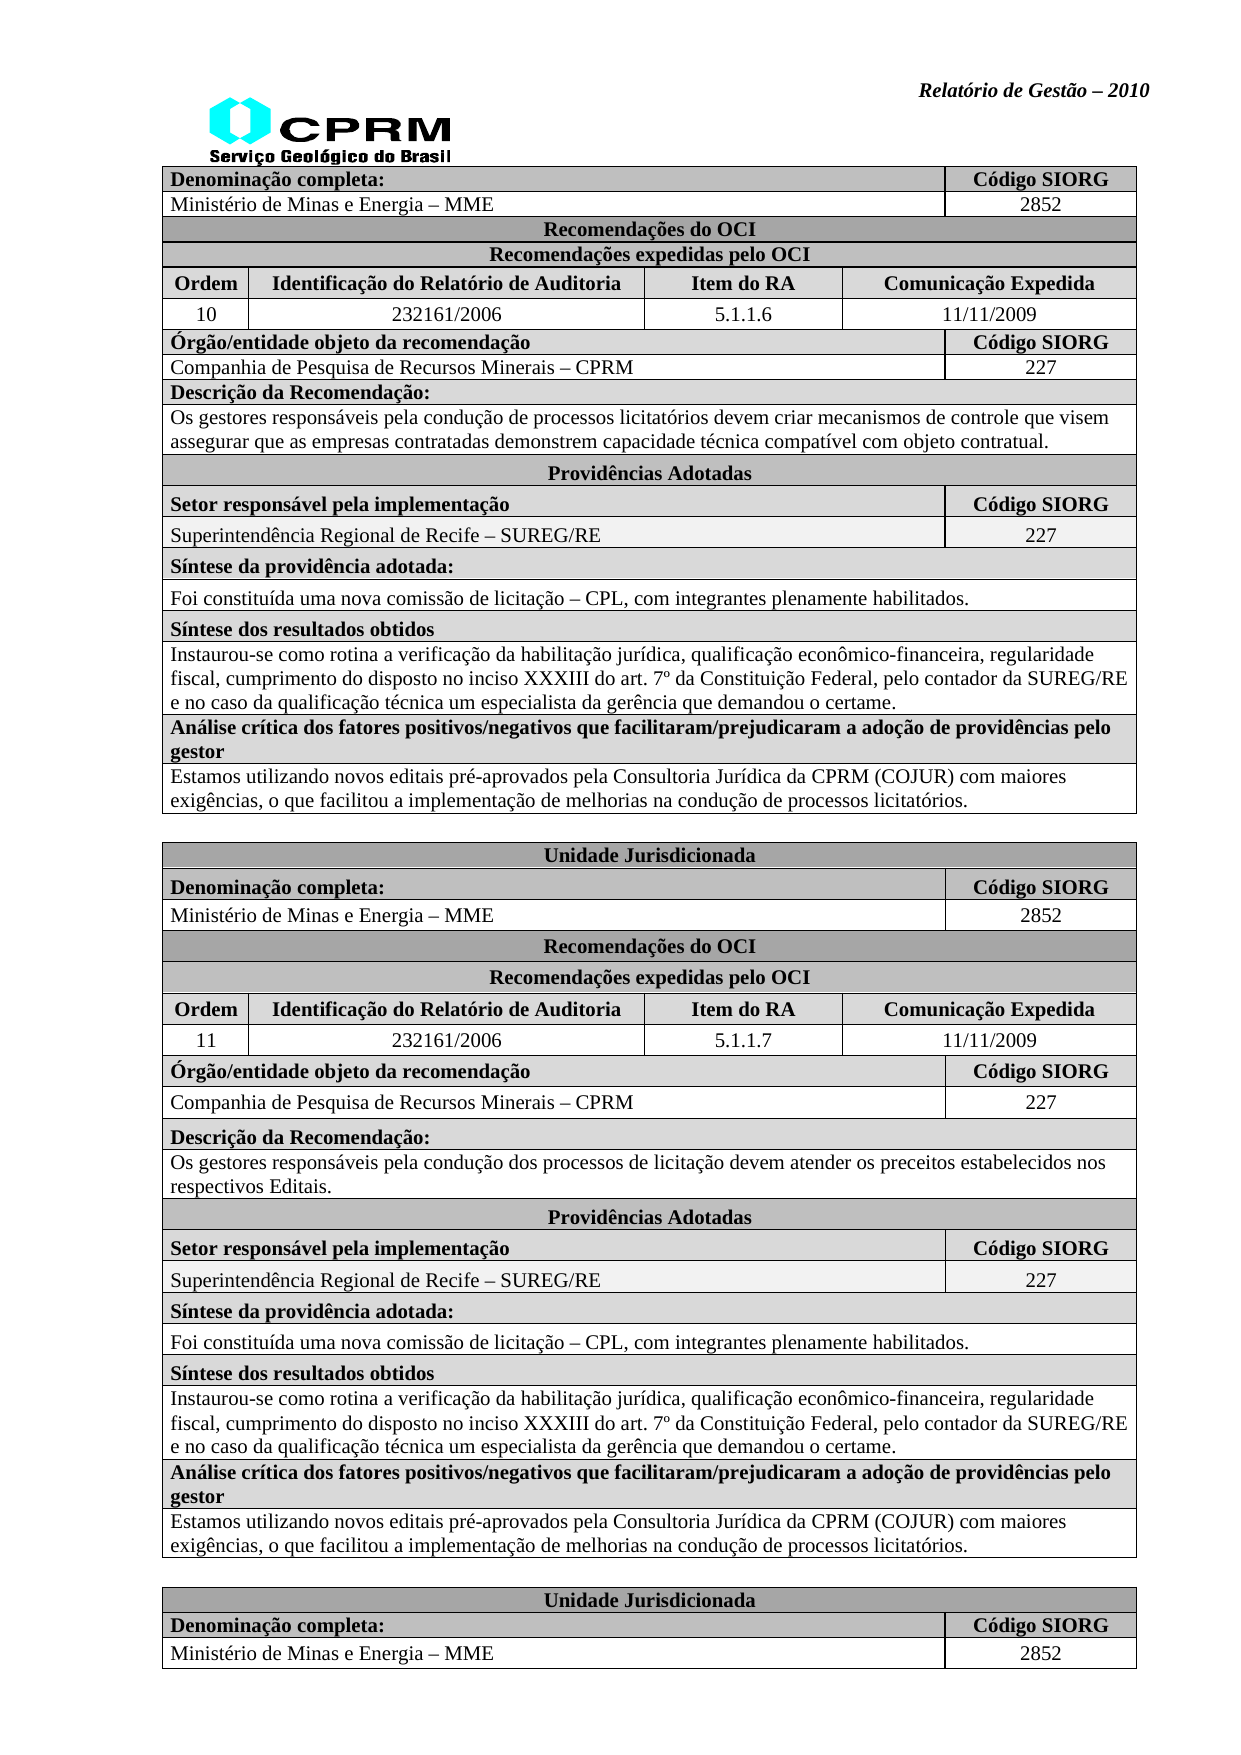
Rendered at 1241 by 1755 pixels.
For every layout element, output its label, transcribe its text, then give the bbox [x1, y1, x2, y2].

table_cell Providências Adotadas [163, 455, 1136, 485]
table_cell Síntese dos resultados obtidos [163, 1355, 1136, 1385]
table_cell Código SIORG [946, 486, 1136, 516]
table_cell Companhia de Pesquisa de Recursos Minerais – CPRM [163, 355, 944, 379]
table_cell 10 [163, 299, 248, 329]
table_cell Recomendações do OCI [163, 217, 1136, 241]
table_cell Denominação completa: [163, 167, 944, 191]
table_cell Item do RA [645, 994, 842, 1024]
table_cell Os gestores responsáveis pela condução dos processos de licitação devem atender os preceitos estabelecidos nos respectivos Editais. [163, 1150, 1136, 1198]
table_cell 2852 [946, 1638, 1136, 1668]
table_cell Ordem [163, 268, 248, 298]
table_cell 11 [163, 1025, 248, 1055]
table_cell 11/11/2009 [843, 299, 1136, 329]
table_cell Denominação completa: [163, 869, 945, 899]
table_cell Instaurou-se como rotina a verificação da habilitação jurídica, qualificação econômico-financeira, regularidade fiscal, cumprimento do disposto no inciso XXXIII do art. 7º da Constituição Federal, pelo contador da SUREG/RE e no caso da qualificação técnica um especialista da gerência que demandou o certame. [163, 1386, 1136, 1458]
table_cell Síntese da providência adotada: [163, 548, 1136, 578]
table_cell Superintendência Regional de Recife – SUREG/RE [163, 517, 944, 547]
table_cell 227 [946, 1087, 1136, 1117]
table_cell Comunicação Expedida [843, 994, 1136, 1024]
table_cell Código SIORG [946, 167, 1136, 191]
table_cell Recomendações do OCI [163, 931, 1136, 961]
table_cell Descrição da Recomendação: [163, 1119, 1136, 1149]
table_cell Denominação completa: [163, 1613, 944, 1637]
table_cell Setor responsável pela implementação [163, 486, 944, 516]
table_cell Ministério de Minas e Energia – MME [163, 1638, 944, 1668]
table_cell 2852 [946, 192, 1136, 216]
table_cell Análise crítica dos fatores positivos/negativos que facilitaram/prejudicaram a adoção de providências pelo gestor [163, 1460, 1136, 1508]
table_cell 227 [946, 1261, 1136, 1292]
table_cell 2852 [946, 900, 1136, 930]
table_header Unidade Jurisdicionada [163, 1588, 1136, 1612]
table_cell Companhia de Pesquisa de Recursos Minerais – CPRM [163, 1087, 945, 1117]
table_cell 227 [946, 517, 1136, 547]
table_cell Comunicação Expedida [843, 268, 1136, 298]
table_cell Descrição da Recomendação: [163, 380, 1136, 404]
table_cell Recomendações expedidas pelo OCI [163, 962, 1136, 992]
table_cell Identificação do Relatório de Auditoria [249, 268, 644, 298]
table_cell Providências Adotadas [163, 1199, 1136, 1229]
table_cell 5.1.1.6 [645, 299, 842, 329]
table_cell Código SIORG [946, 869, 1136, 899]
table_header Unidade Jurisdicionada [163, 843, 1136, 867]
table_cell Foi constituída uma nova comissão de licitação – CPL, com integrantes plenamente habilitados. [163, 1324, 1136, 1354]
table_cell Ordem [163, 994, 248, 1024]
table_cell Item do RA [645, 268, 842, 298]
table_cell Recomendações expedidas pelo OCI [163, 243, 1136, 266]
table_cell 11/11/2009 [843, 1025, 1136, 1055]
table_cell Identificação do Relatório de Auditoria [249, 994, 644, 1024]
table_cell 5.1.1.7 [645, 1025, 842, 1055]
table_cell Código SIORG [946, 1056, 1136, 1086]
table_cell Instaurou-se como rotina a verificação da habilitação jurídica, qualificação econômico-financeira, regularidade fiscal, cumprimento do disposto no inciso XXXIII do art. 7º da Constituição Federal, pelo contador da SUREG/RE e no caso da qualificação técnica um especialista da gerência que demandou o certame. [163, 642, 1136, 714]
table_cell Setor responsável pela implementação [163, 1230, 945, 1260]
table_cell Órgão/entidade objeto da recomendação [163, 1056, 945, 1086]
table_cell 227 [946, 355, 1136, 379]
table_cell 232161/2006 [249, 299, 644, 329]
table_cell Os gestores responsáveis pela condução de processos licitatórios devem criar mecanismos de controle que visem assegurar que as empresas contratadas demonstrem capacidade técnica compatível com objeto contratual. [163, 405, 1136, 453]
table_cell Foi constituída uma nova comissão de licitação – CPL, com integrantes plenamente habilitados. [163, 580, 1136, 610]
table_cell Superintendência Regional de Recife – SUREG/RE [163, 1261, 945, 1292]
table_cell Órgão/entidade objeto da recomendação [163, 330, 944, 354]
table_cell Estamos utilizando novos editais pré-aprovados pela Consultoria Jurídica da CPRM (COJUR) com maiores exigências, o que facilitou a implementação de melhorias na condução de processos licitatórios. [163, 1509, 1136, 1557]
table_cell Ministério de Minas e Energia – MME [163, 192, 944, 216]
table_cell Síntese dos resultados obtidos [163, 611, 1136, 641]
table_cell Código SIORG [946, 330, 1136, 354]
table_cell 232161/2006 [249, 1025, 644, 1055]
table_cell Análise crítica dos fatores positivos/negativos que facilitaram/prejudicaram a adoção de providências pelo gestor [163, 715, 1136, 763]
table_cell Código SIORG [946, 1230, 1136, 1260]
table_cell Ministério de Minas e Energia – MME [163, 900, 945, 930]
table_cell Código SIORG [946, 1613, 1136, 1637]
table_cell Estamos utilizando novos editais pré-aprovados pela Consultoria Jurídica da CPRM (COJUR) com maiores exigências, o que facilitou a implementação de melhorias na condução de processos licitatórios. [163, 764, 1136, 812]
table_cell Síntese da providência adotada: [163, 1293, 1136, 1323]
